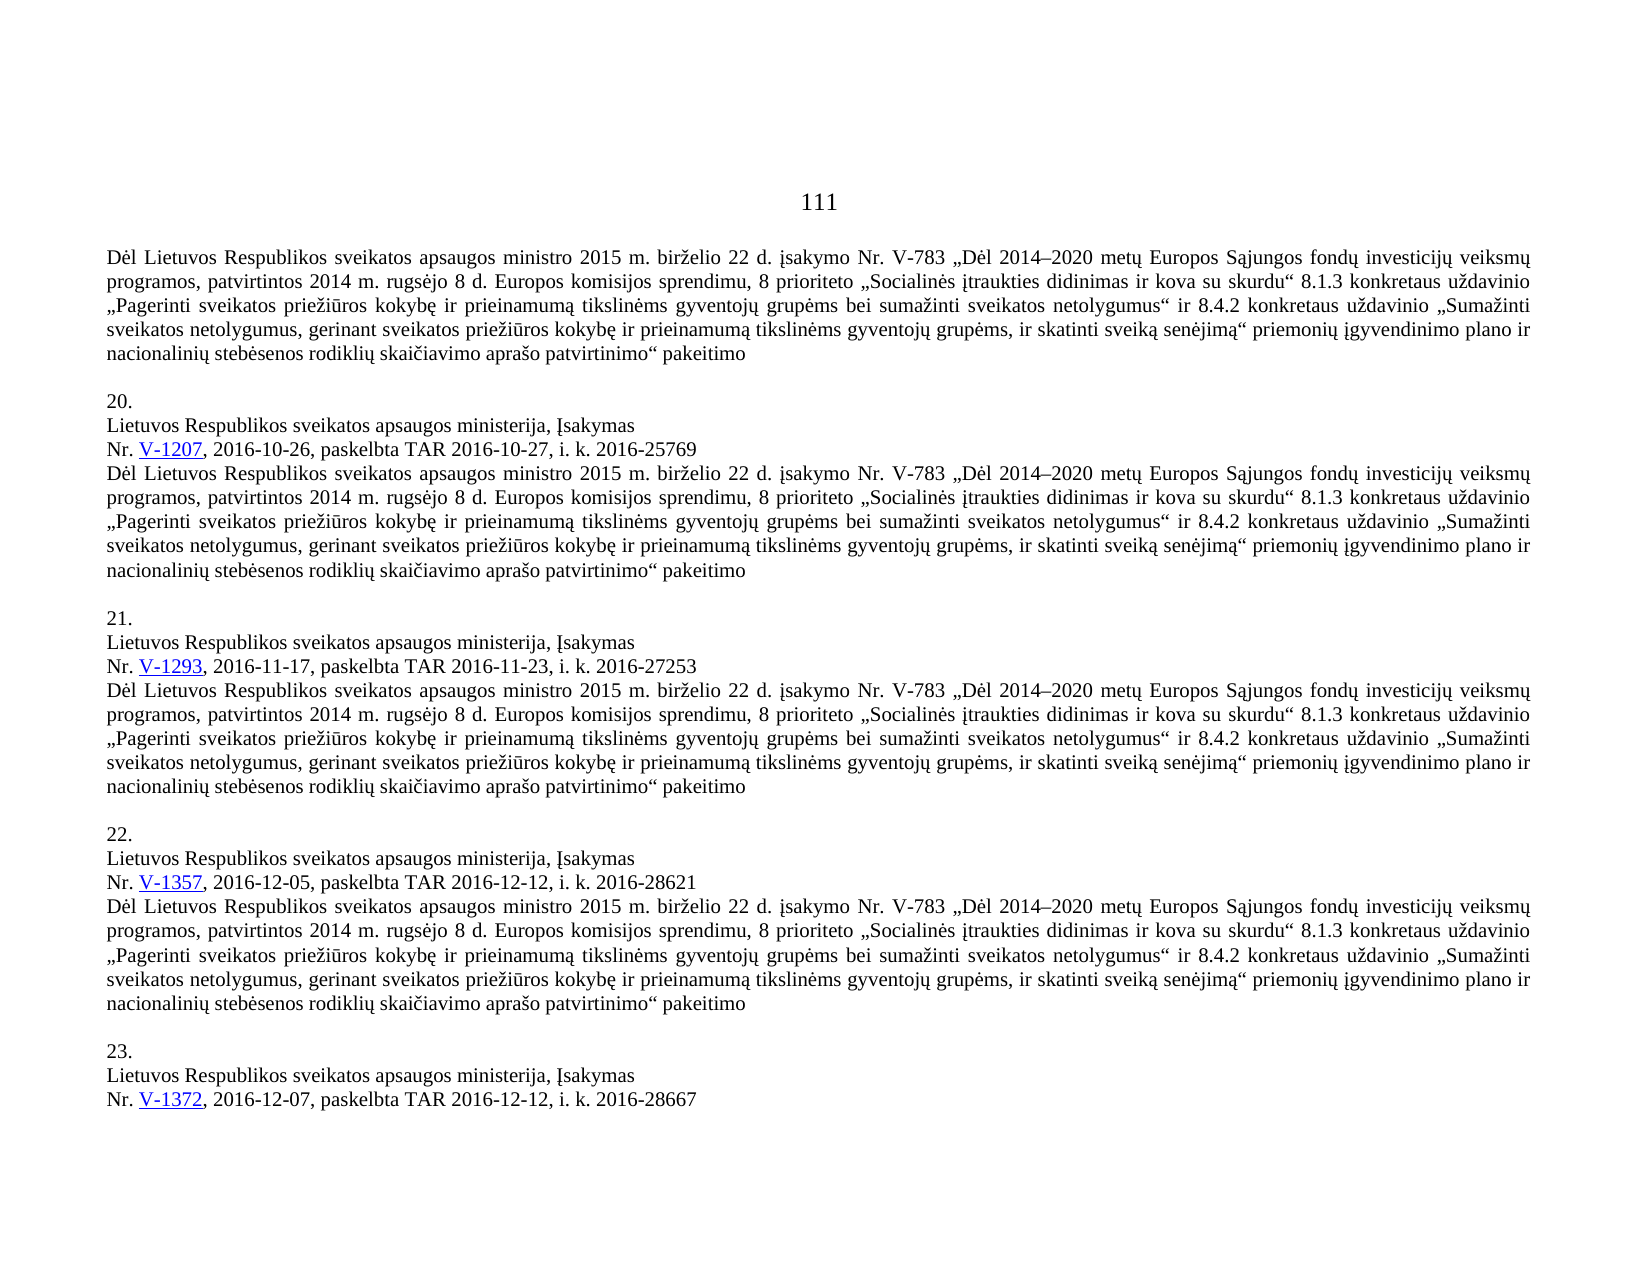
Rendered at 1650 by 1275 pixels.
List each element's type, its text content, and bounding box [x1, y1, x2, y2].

text Dėl Lietuvos Respublikos sveikatos apsaugos ministro 2015 m. birželio 22 d. įsakymo Nr. V-783 „Dėl 2014–2020 metų Europos Sąjungos fondų investicijų veiksmų programos, patvirtintos 2014 m. rugsėjo 8 d. Europos komisijos sprendimu, 8 prioriteto „Socialinės įtraukties didinimas ir kova su skurdu“ 8.1.3 konkretaus uždavinio „Pagerinti sveikatos priežiūros kokybę ir prieinamumą tikslinėms gyventojų grupėms bei sumažinti sveikatos netolygumus“ ir 8.4.2 konkretaus uždavinio „Sumažinti sveikatos netolygumus, gerinant sveikatos priežiūros kokybę ir prieinamumą tikslinėms gyventojų grupėms, ir skatinti sveiką senėjimą“ priemonių įgyvendinimo plano ir nacionalinių stebėsenos rodiklių skaičiavimo aprašo patvirtinimo“ pakeitimo [106, 678, 1532, 798]
text Lietuvos Respublikos sveikatos apsaugos ministerija, Įsakymas [106, 846, 1532, 870]
text Nr. V-1207, 2016-10-26, paskelbta TAR 2016-10-27, i. k. 2016-25769 [106, 437, 1532, 461]
text Lietuvos Respublikos sveikatos apsaugos ministerija, Įsakymas [106, 1063, 1532, 1087]
text Lietuvos Respublikos sveikatos apsaugos ministerija, Įsakymas [106, 630, 1532, 654]
text Dėl Lietuvos Respublikos sveikatos apsaugos ministro 2015 m. birželio 22 d. įsakymo Nr. V-783 „Dėl 2014–2020 metų Europos Sąjungos fondų investicijų veiksmų programos, patvirtintos 2014 m. rugsėjo 8 d. Europos komisijos sprendimu, 8 prioriteto „Socialinės įtraukties didinimas ir kova su skurdu“ 8.1.3 konkretaus uždavinio „Pagerinti sveikatos priežiūros kokybę ir prieinamumą tikslinėms gyventojų grupėms bei sumažinti sveikatos netolygumus“ ir 8.4.2 konkretaus uždavinio „Sumažinti sveikatos netolygumus, gerinant sveikatos priežiūros kokybę ir prieinamumą tikslinėms gyventojų grupėms, ir skatinti sveiką senėjimą“ priemonių įgyvendinimo plano ir nacionalinių stebėsenos rodiklių skaičiavimo aprašo patvirtinimo“ pakeitimo [106, 894, 1532, 1015]
text Dėl Lietuvos Respublikos sveikatos apsaugos ministro 2015 m. birželio 22 d. įsakymo Nr. V-783 „Dėl 2014–2020 metų Europos Sąjungos fondų investicijų veiksmų programos, patvirtintos 2014 m. rugsėjo 8 d. Europos komisijos sprendimu, 8 prioriteto „Socialinės įtraukties didinimas ir kova su skurdu“ 8.1.3 konkretaus uždavinio „Pagerinti sveikatos priežiūros kokybę ir prieinamumą tikslinėms gyventojų grupėms bei sumažinti sveikatos netolygumus“ ir 8.4.2 konkretaus uždavinio „Sumažinti sveikatos netolygumus, gerinant sveikatos priežiūros kokybę ir prieinamumą tikslinėms gyventojų grupėms, ir skatinti sveiką senėjimą“ priemonių įgyvendinimo plano ir nacionalinių stebėsenos rodiklių skaičiavimo aprašo patvirtinimo“ pakeitimo [106, 245, 1532, 365]
text Nr. V-1293, 2016-11-17, paskelbta TAR 2016-11-23, i. k. 2016-27253 [106, 654, 1532, 678]
text 21. [106, 606, 1532, 630]
text Lietuvos Respublikos sveikatos apsaugos ministerija, Įsakymas [106, 413, 1532, 437]
text 23. [106, 1039, 1532, 1063]
text 20. [106, 389, 1532, 413]
text Nr. V-1372, 2016-12-07, paskelbta TAR 2016-12-12, i. k. 2016-28667 [106, 1087, 1532, 1111]
text Dėl Lietuvos Respublikos sveikatos apsaugos ministro 2015 m. birželio 22 d. įsakymo Nr. V-783 „Dėl 2014–2020 metų Europos Sąjungos fondų investicijų veiksmų programos, patvirtintos 2014 m. rugsėjo 8 d. Europos komisijos sprendimu, 8 prioriteto „Socialinės įtraukties didinimas ir kova su skurdu“ 8.1.3 konkretaus uždavinio „Pagerinti sveikatos priežiūros kokybę ir prieinamumą tikslinėms gyventojų grupėms bei sumažinti sveikatos netolygumus“ ir 8.4.2 konkretaus uždavinio „Sumažinti sveikatos netolygumus, gerinant sveikatos priežiūros kokybę ir prieinamumą tikslinėms gyventojų grupėms, ir skatinti sveiką senėjimą“ priemonių įgyvendinimo plano ir nacionalinių stebėsenos rodiklių skaičiavimo aprašo patvirtinimo“ pakeitimo [106, 461, 1532, 582]
text 22. [106, 822, 1532, 846]
text Nr. V-1357, 2016-12-05, paskelbta TAR 2016-12-12, i. k. 2016-28621 [106, 870, 1532, 894]
